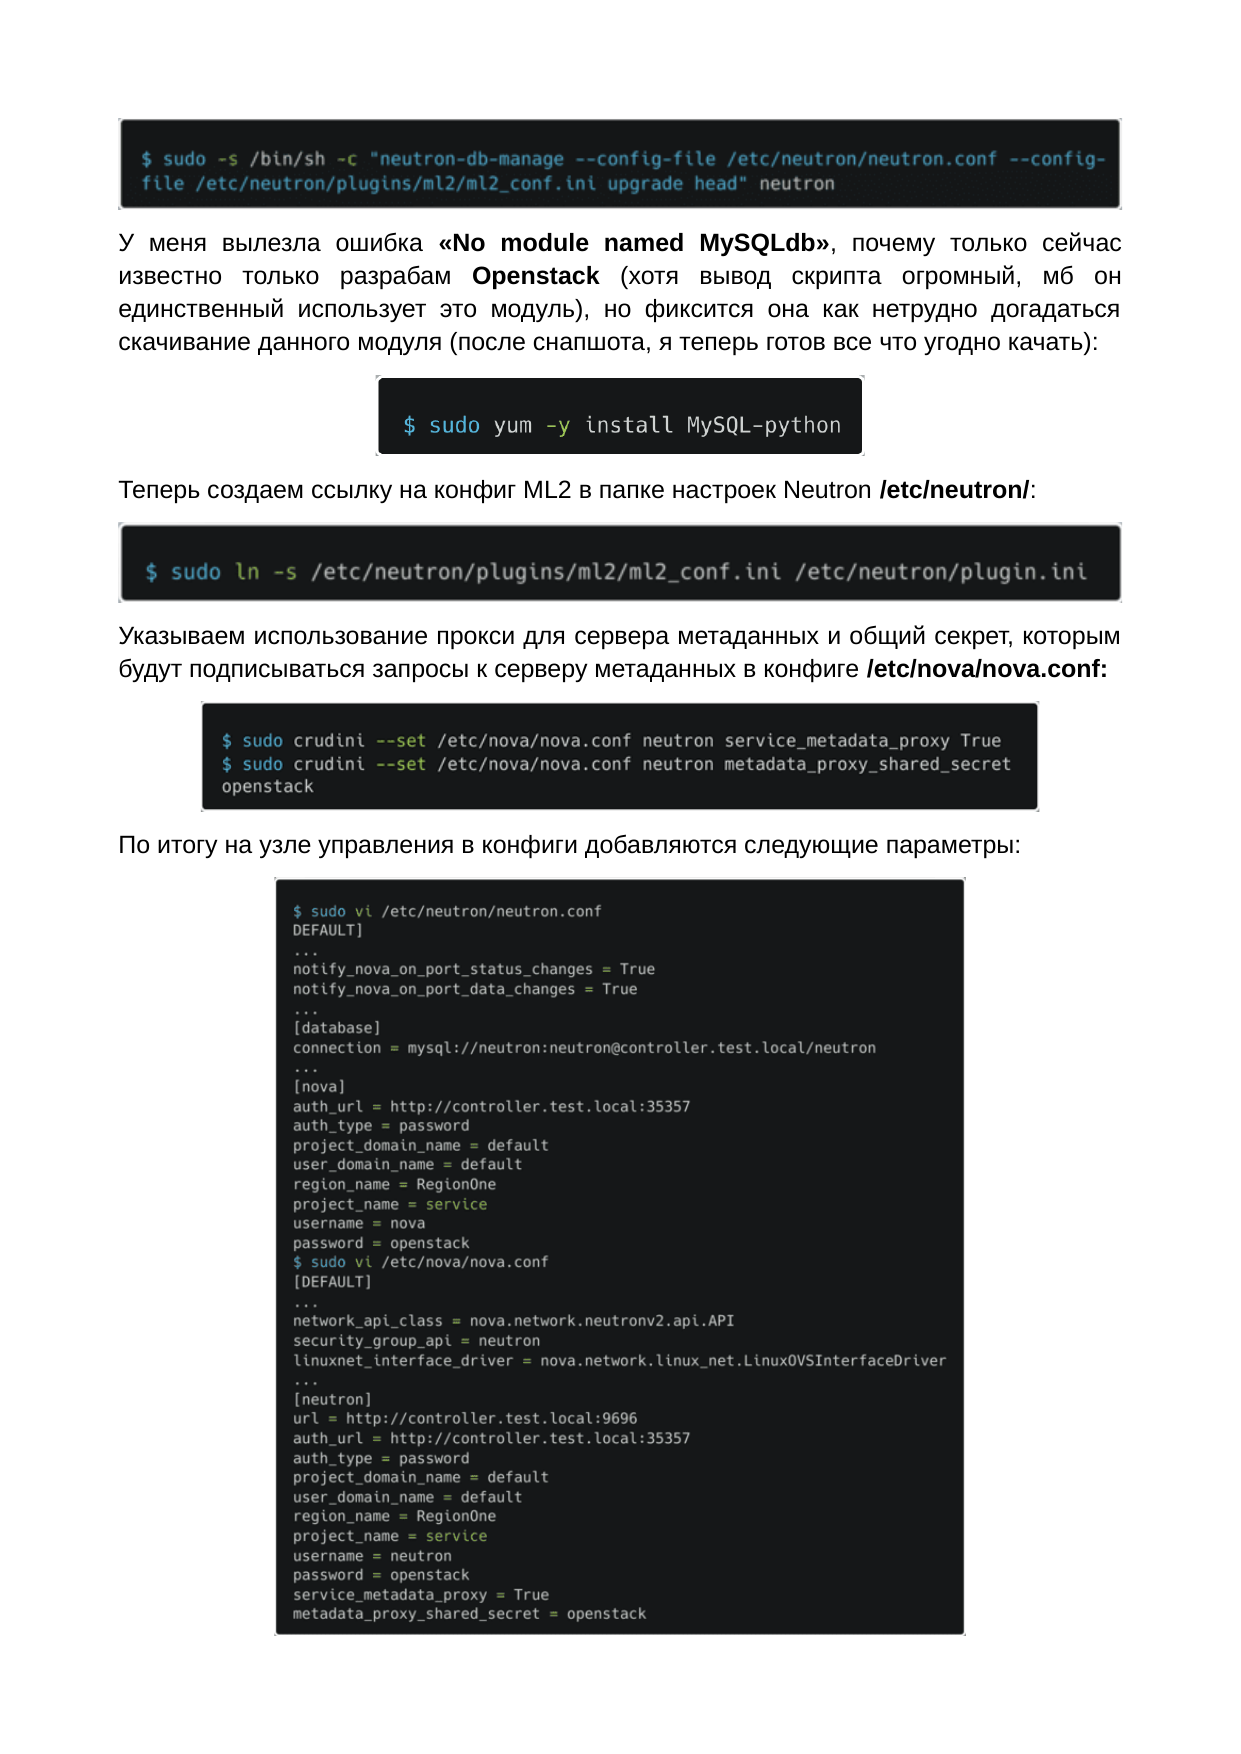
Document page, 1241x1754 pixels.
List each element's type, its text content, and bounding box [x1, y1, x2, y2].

text Теперь создаем ссылку на конфиг ML2 в папке настроек Neutron /etc/neutron/: [118, 475, 1122, 503]
picture [274, 877, 966, 1636]
picture [118, 522, 1123, 603]
picture [200, 701, 1040, 812]
picture [375, 375, 865, 456]
text По итогу на узле управления в конфиги добавляются следующие параметры: [118, 830, 1122, 859]
text Указываем использование прокси для сервера метаданных и общий секрет, которым будут подписываться запросы к серверу метаданных в конфиге /etc/nova/nova.conf: [118, 621, 1122, 683]
text У меня вылезла ошибка «No module named MySQLdb», почему только сейчас известно только разрабам Openstack (хотя вывод скрипта огромный, мб он единственный использует это модуль), но фиксится она как нетрудно догадаться скачивание данного модуля (после снапшота, я теперь готов все что угодно качать): [118, 228, 1122, 356]
picture [118, 118, 1123, 210]
